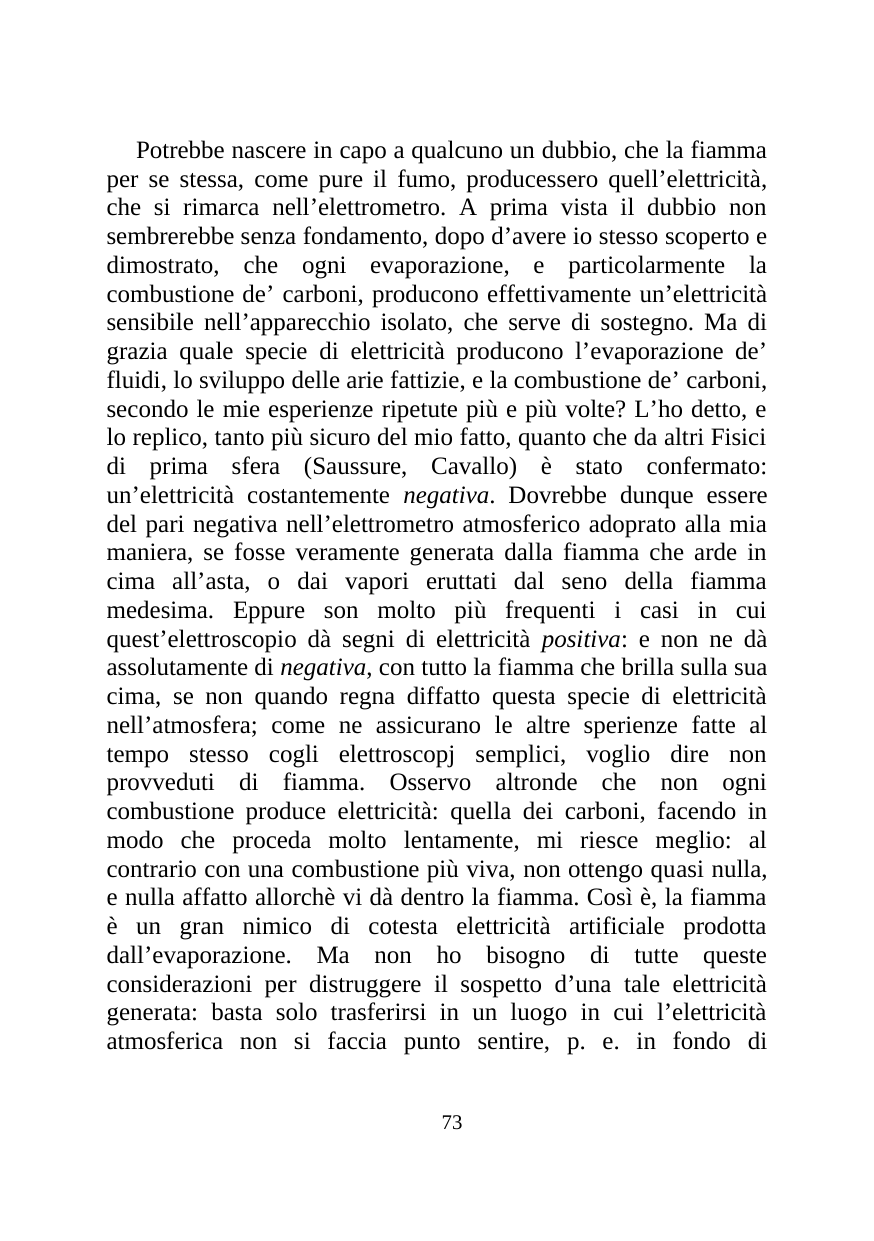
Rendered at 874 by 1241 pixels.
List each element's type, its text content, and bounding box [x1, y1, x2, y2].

text Potrebbe nascere in capo a qualcuno un dubbio, che la fiamma per se stessa, come pure il fumo, producessero quell’elettricità, che si rimarca nell’elettrometro. A prima vista il dubbio non sembrerebbe senza fondamento, dopo d’avere io stesso scoperto e dimostrato, che ogni evaporazione, e particolarmente la combustione de’ carboni, producono effettivamente un’elettricità sensibile nell’apparecchio isolato, che serve di sostegno. Ma di grazia quale specie di elettricità producono l’evaporazione de’ fluidi, lo sviluppo delle arie fattizie, e la combustione de’ carboni, secondo le mie esperienze ripetute più e più volte? L’ho detto, e lo replico, tanto più sicuro del mio fatto, quanto che da altri Fisici di prima sfera (Saussure, Cavallo) è stato confermato: un’elettricità costantemente negativa. Dovrebbe dunque essere del pari negativa nell’elettrometro atmosferico adoprato alla mia maniera, se fosse veramente generata dalla fiamma che arde in cima all’asta, o dai vapori eruttati dal seno della fiamma medesima. Eppure son molto più frequenti i casi in cui quest’elettroscopio dà segni di elettricità positiva: e non ne dà assolutamente di negativa, con tutto la fiamma che brilla sulla sua cima, se non quando regna diffatto questa specie di elettricità nell’atmosfera; come ne assicurano le altre sperienze fatte al tempo stesso cogli elettroscopj semplici, voglio dire non provveduti di fiamma. Osservo altronde che non ogni combustione produce elettricità: quella dei carboni, facendo in modo che proceda molto lentamente, mi riesce meglio: al contrario con una combustione più viva, non ottengo quasi nulla, e nulla affatto allorchè vi dà dentro la fiamma. Così è, la fiamma è un gran nimico di cotesta elettricità artificiale prodotta dall’evaporazione. Ma non ho bisogno di tutte queste considerazioni per distruggere il sospetto d’una tale elettricità generata: basta solo trasferirsi in un luogo in cui l’elettricità atmosferica non si faccia punto sentire, p. e. in fondo di [106, 135, 768, 1055]
